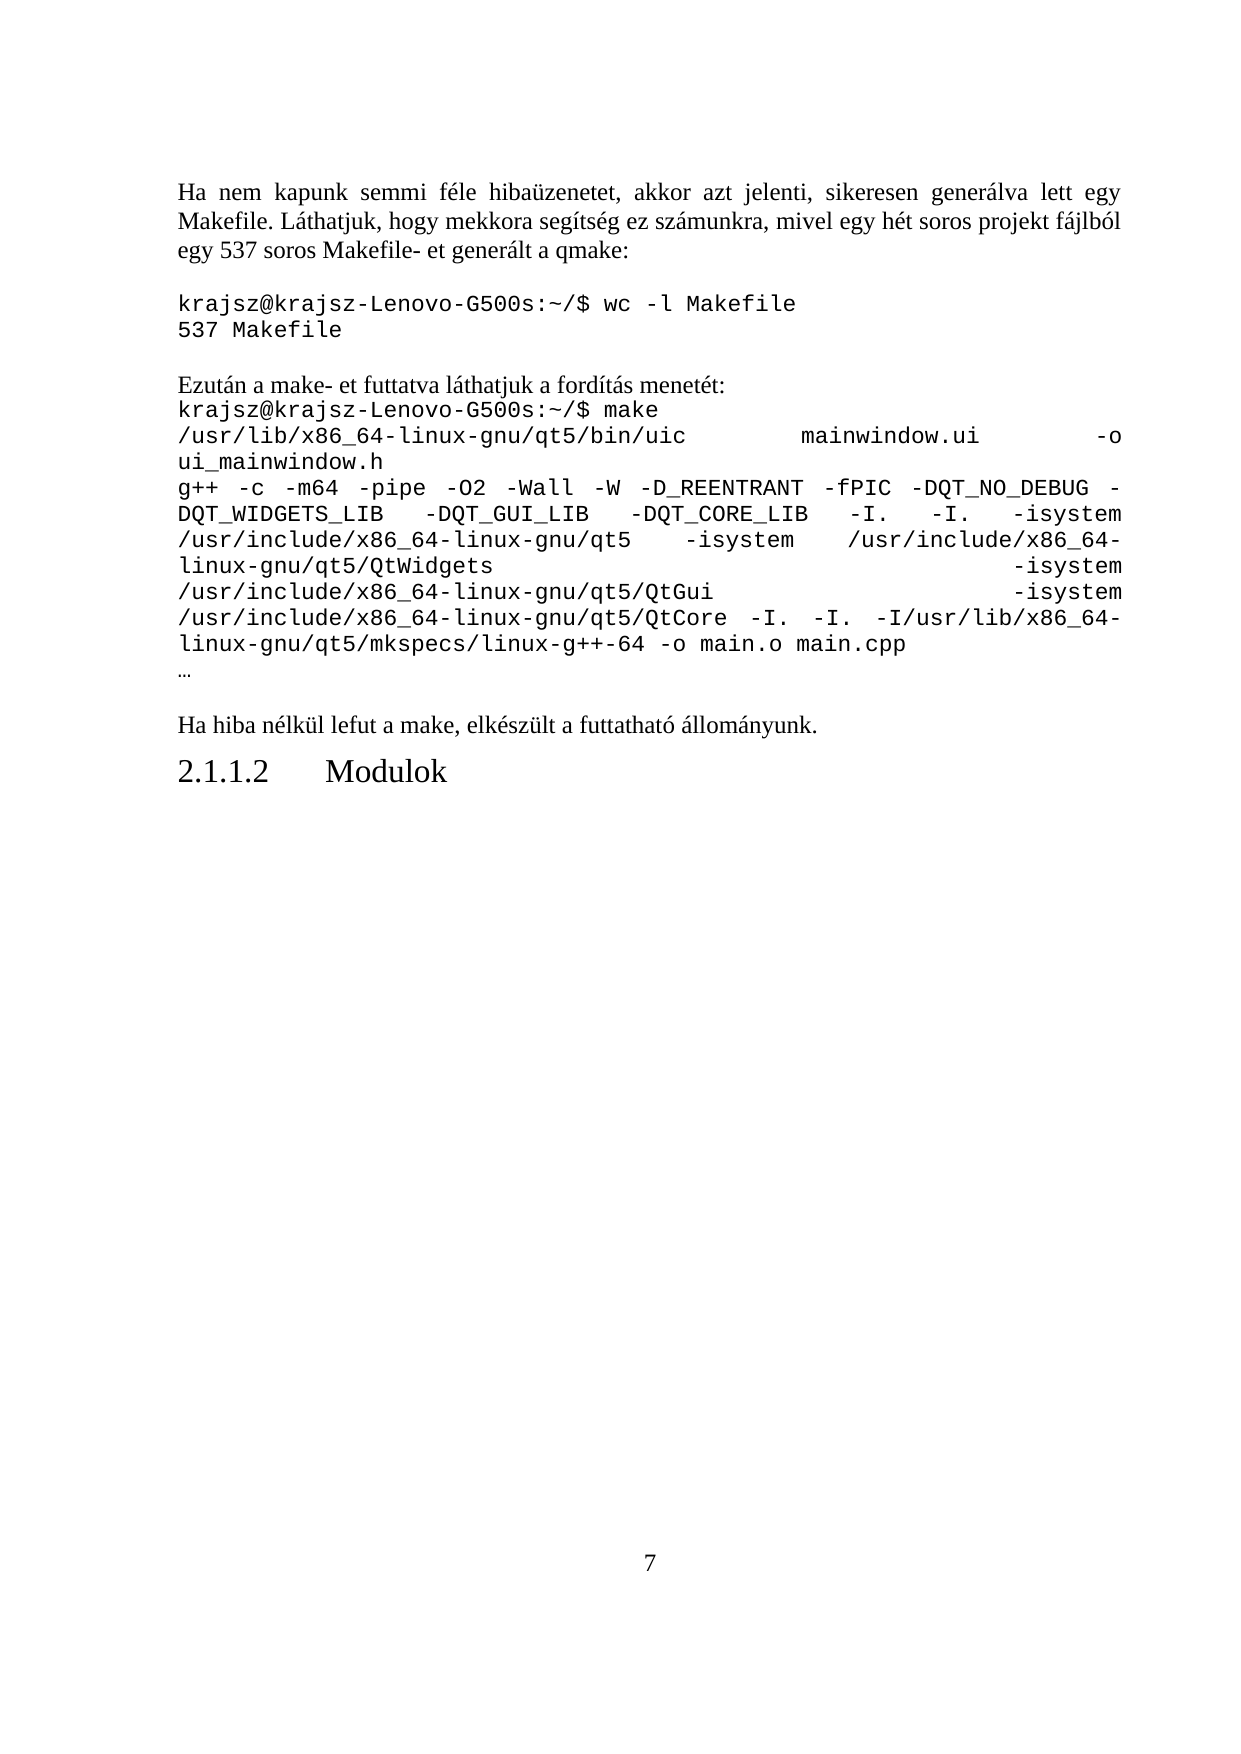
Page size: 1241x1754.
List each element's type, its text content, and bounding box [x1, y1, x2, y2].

text Ha nem kapunk semmi féle hibaüzenetet, akkor azt jelenti, sikeresen generálva lett egy Makefile. Láthatjuk, hogy mekkora segítség ez számunkra, mivel egy hét soros projekt fájlból egy 537 soros Makefile- et generált a qmake: [177, 177, 1122, 263]
text 537 Makefile [177, 318, 1122, 344]
text krajsz@krajsz-Lenovo-G500s:~/$ wc -l Makefile [177, 292, 1122, 318]
text Ha hiba nélkül lefut a make, elkészült a futtatható állományunk. [177, 710, 1122, 739]
text Ezután a make- et futtatva láthatjuk a fordítás menetét: [177, 370, 1122, 399]
text g++ -c -m64 -pipe -O2 -Wall -W -D_REENTRANT -fPIC -DQT_NO_DEBUG -DQT_WIDGETS_LIB -DQT_GUI_LIB -DQT_CORE_LIB -I. -I. -isystem /usr/include/x86_64-linux-gnu/qt5 -isystem /usr/include/x86_64-linux-gnu/qt5/QtWidgets -isystem /usr/include/x86_64-linux-gnu/qt5/QtGui -isystem /usr/include/x86_64-linux-gnu/qt5/QtCore -I. -I. -I/usr/lib/x86_64-linux-gnu/qt5/mkspecs/linux-g++-64 -o main.o main.cpp [177, 477, 1122, 658]
text krajsz@krajsz-Lenovo-G500s:~/$ make [177, 399, 1122, 425]
text /usr/lib/x86_64-linux-gnu/qt5/bin/uic mainwindow.ui -o ui_mainwindow.h [177, 425, 1122, 477]
text … [177, 658, 1122, 684]
subtitle Modulok [177, 751, 1122, 789]
